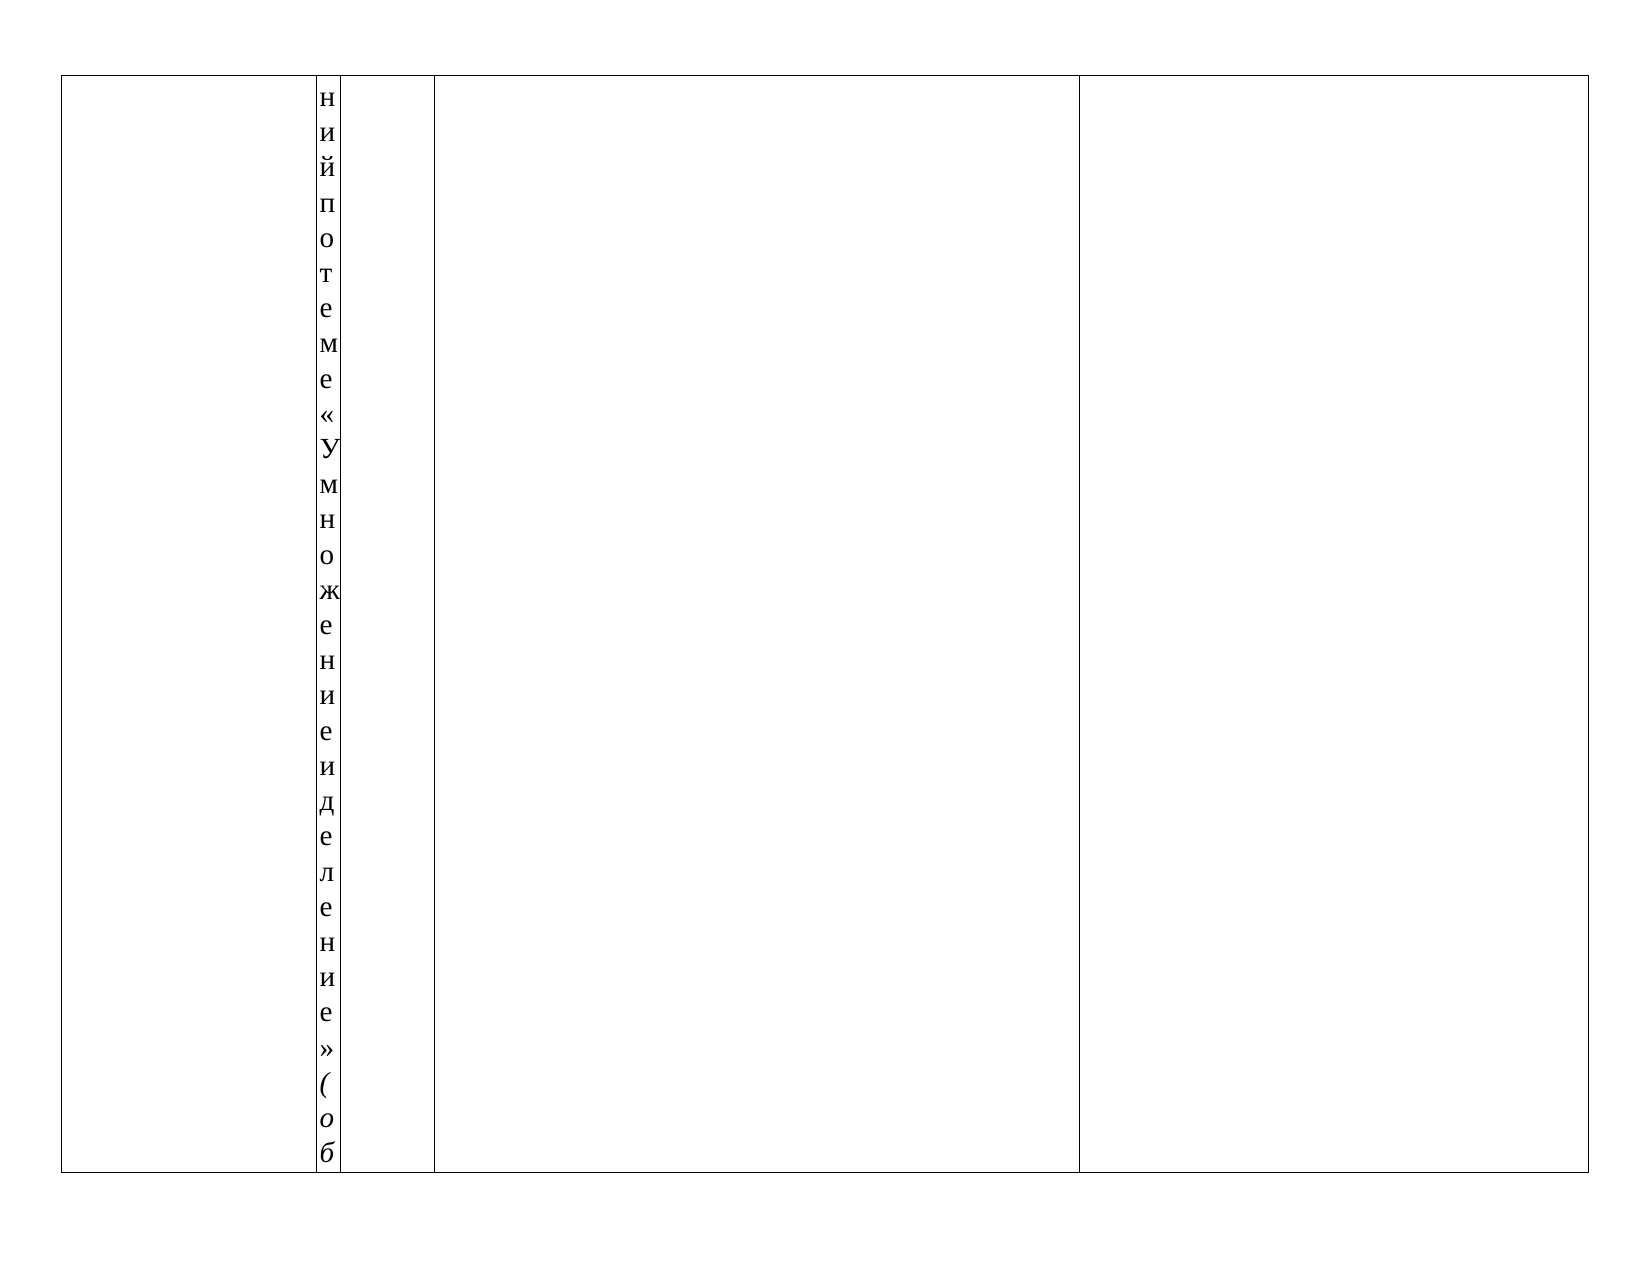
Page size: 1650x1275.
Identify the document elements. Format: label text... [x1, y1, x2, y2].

table_cell [341, 76, 434, 1172]
table_cell [62, 76, 316, 1172]
table_cell [1080, 76, 1588, 1172]
table_cell [435, 76, 1079, 1172]
table_cell ний по теме «Умножение и деление» (об [317, 76, 340, 1172]
